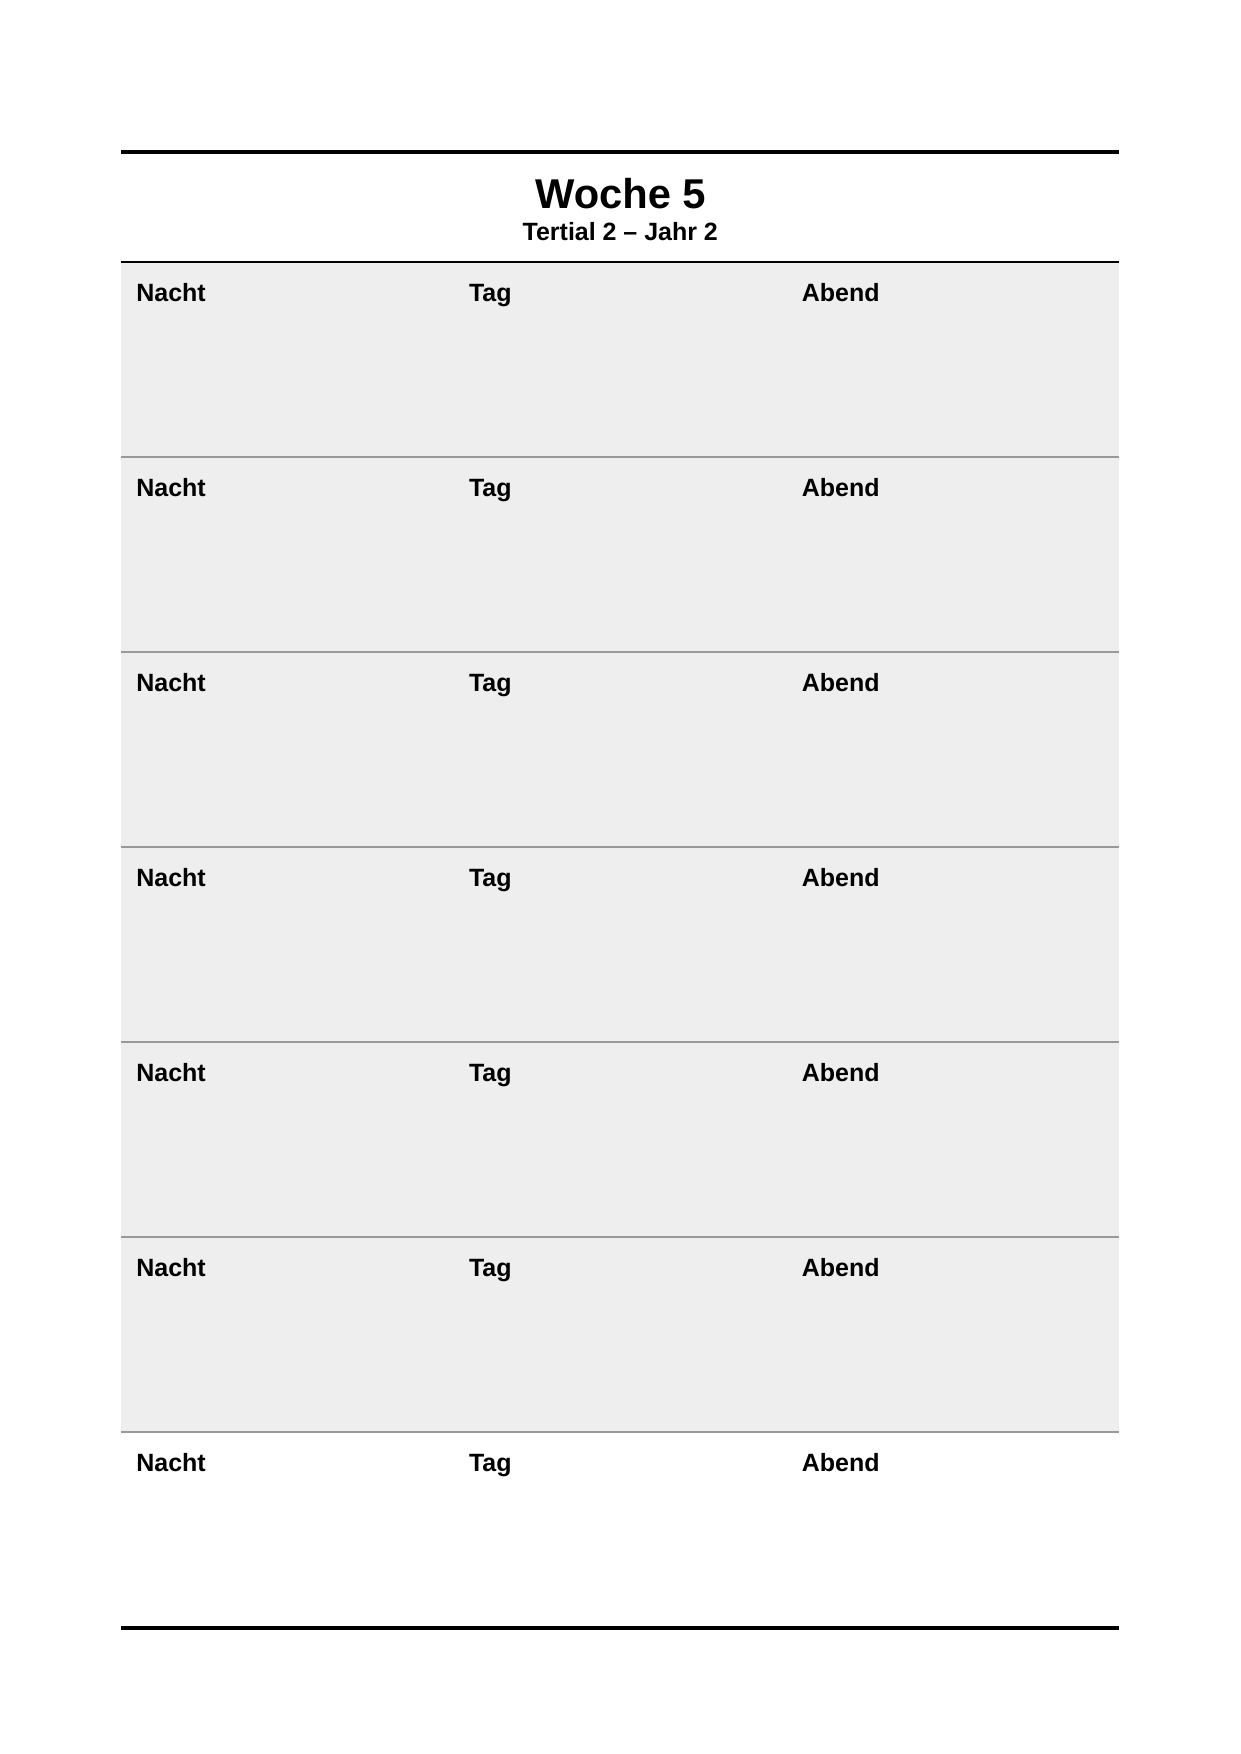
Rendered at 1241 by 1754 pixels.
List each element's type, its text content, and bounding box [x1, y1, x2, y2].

table_cell Abend [787, 458, 1119, 651]
table_cell Tag [454, 263, 787, 456]
table_cell Abend [787, 1433, 1119, 1626]
table_cell Tag [454, 848, 787, 1041]
table_cell Tag [454, 1043, 787, 1236]
table_cell Abend [787, 1043, 1119, 1236]
table_cell Abend [787, 1238, 1119, 1431]
table_cell Nacht [121, 263, 454, 456]
table_header Woche 5 Tertial 2 – Jahr 2 [121, 154, 1119, 261]
table_cell Tag [454, 1433, 787, 1626]
table_cell Tag [454, 653, 787, 846]
table_cell Nacht [121, 1238, 454, 1431]
table_cell Nacht [121, 653, 454, 846]
table_cell Abend [787, 653, 1119, 846]
table_cell Abend [787, 848, 1119, 1041]
table_cell Abend [787, 263, 1119, 456]
table_cell Nacht [121, 1433, 454, 1626]
table_cell Tag [454, 1238, 787, 1431]
table_cell Nacht [121, 848, 454, 1041]
table_cell Tag [454, 458, 787, 651]
table_cell Nacht [121, 458, 454, 651]
table_cell Nacht [121, 1043, 454, 1236]
